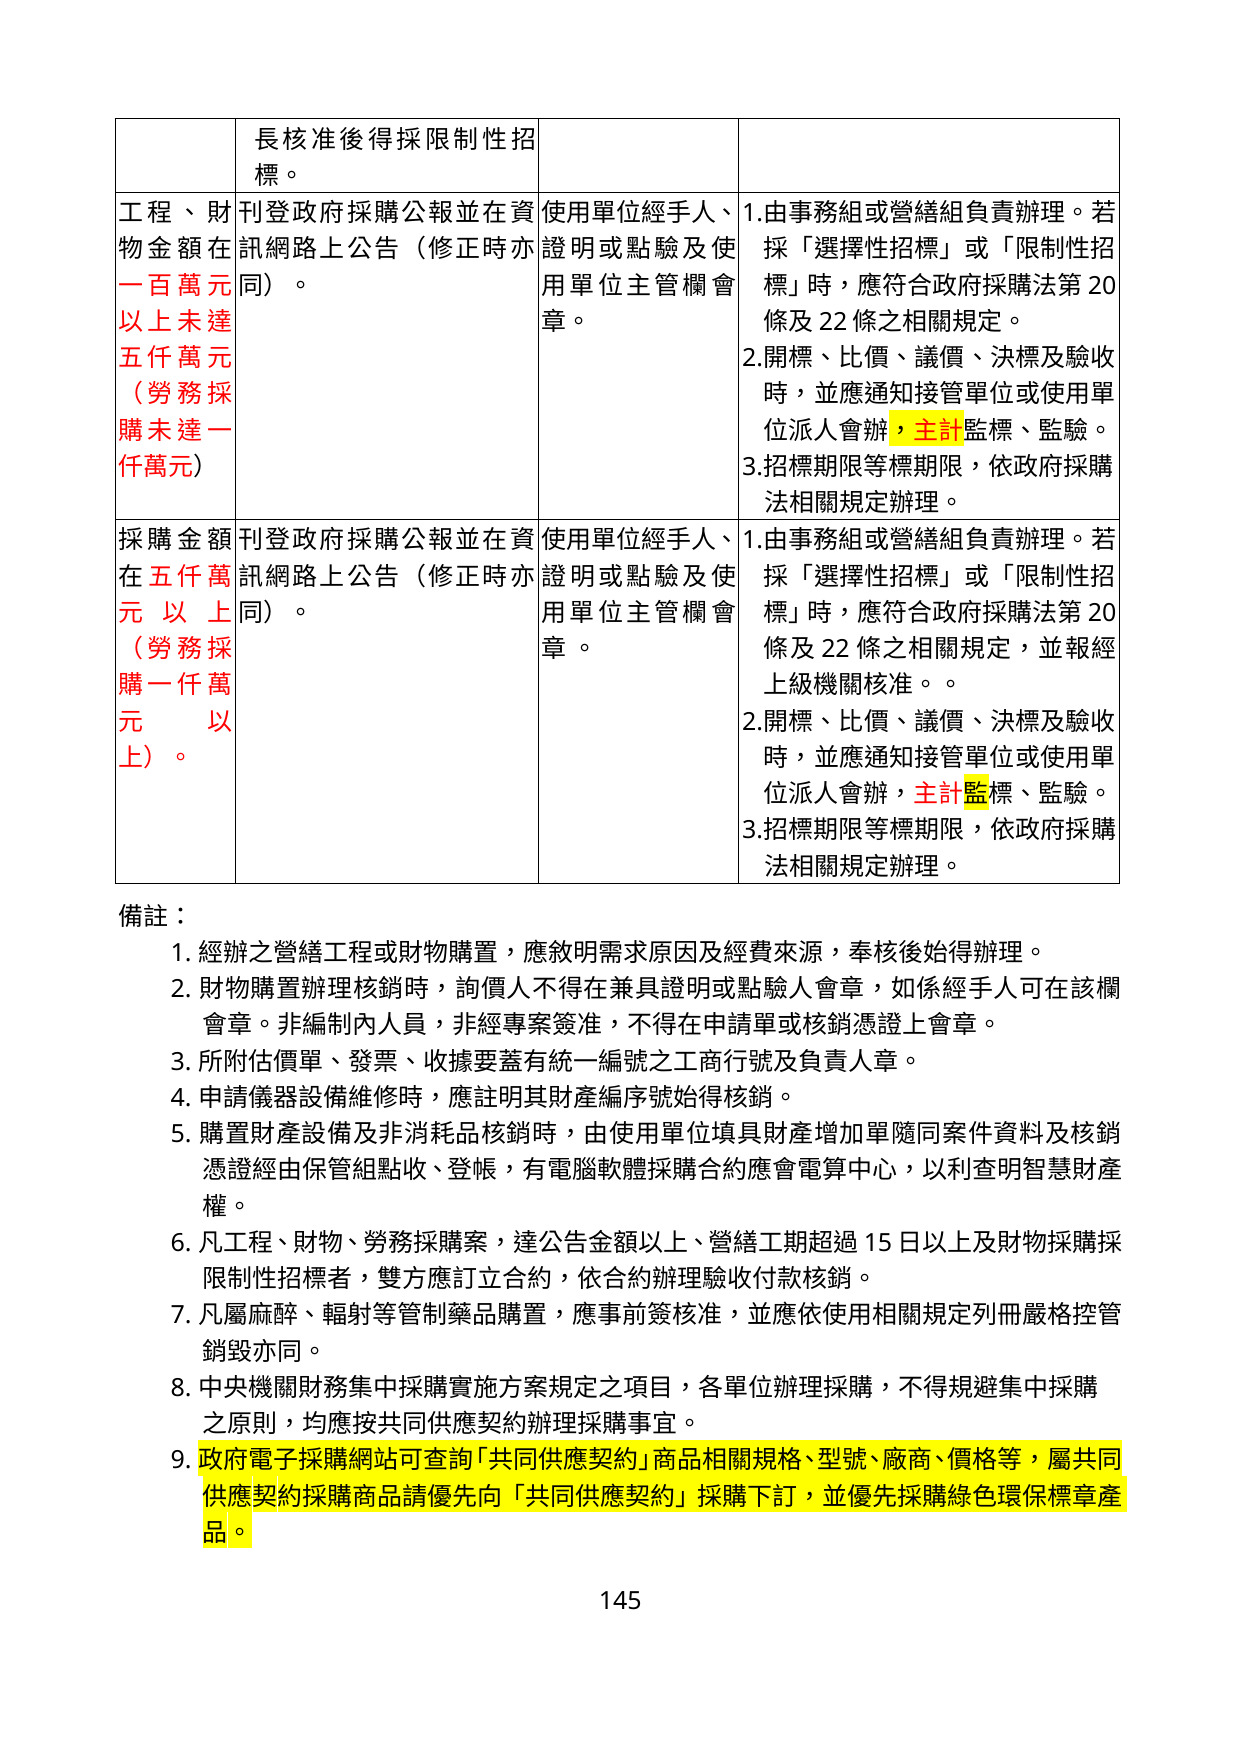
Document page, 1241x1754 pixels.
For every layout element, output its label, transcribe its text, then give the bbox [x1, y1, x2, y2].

table_cell 1.由事務組或營繕組負責辦理。若 採「選擇性招標」或「限制性招標」時，應符合政府採購法第20條及22條之相關規定。 2.開標、比價、議價、決標及驗收時，並應通知接管單位或使用單位派人會辦，主計監標、監驗。 3.招標期限等標期限，依政府採購法相關規定辦理。 [739, 193, 1119, 519]
text 6. 凡工程、財物、勞務採購案，達公告金額以上、營繕工期超過15日以上及財物採購採限制性招標者，雙方應訂立合約，依合約辦理驗收付款核銷。 [170, 1222, 1122, 1295]
text 9. 政府電子採購網站可查詢「共同供應契約」商品相關規格、型號、廠商、價格等，屬共同供應契約採購商品請優先向「共同供應契約」採購下訂，並優先採購綠色環保標章產品。 [170, 1440, 1122, 1548]
table_cell 刊登政府採購公報並在資訊網路上公告（修正時亦同）。 [236, 193, 538, 519]
table_cell [539, 119, 738, 192]
text 3. 所附估價單、發票、收據要蓋有統一編號之工商行號及負責人章。 [170, 1041, 1122, 1077]
text 7. 凡屬麻醉、輻射等管制藥品購置，應事前簽核准，並應依使用相關規定列冊嚴格控管，銷毀亦同。 [170, 1295, 1122, 1367]
text 5. 購置財產設備及非消耗品核銷時，由使用單位填具財產增加單隨同案件資料及核銷憑證經由保管組點收、登帳，有電腦軟體採購合約應會電算中心，以利查明智慧財產權。 [170, 1113, 1122, 1222]
text 8. 中央機關財務集中採購實施方案規定之項目，各單位辦理採購，不得規避集中採購之原則，均應按共同供應契約辦理採購事宜。 [170, 1367, 1122, 1440]
table_cell 使用單位經手人、證明或點驗及使用單位主管欄會章。 [539, 193, 738, 519]
table_cell 1.由事務組或營繕組負責辦理。若採「選擇性招標」或「限制性招標」時，應符合政府採購法第20條及22條之相關規定，並報經上級機關核准。。 2.開標、比價、議價、決標及驗收時，並應通知接管單位或使用單位派人會辦，主計監標、監驗。 3.招標期限等標期限，依政府採購法相關規定辦理。 [739, 520, 1119, 882]
table_cell 採購金額在五仟萬元以上（勞務採購一仟萬元以上）。 [116, 520, 235, 882]
text 1. 經辦之營繕工程或財物購置，應敘明需求原因及經費來源，奉核後始得辦理。 [170, 932, 1122, 968]
table_cell [116, 119, 235, 192]
text 2. 財物購置辦理核銷時，詢價人不得在兼具證明或點驗人會章，如係經手人可在該欄會章。非編制內人員，非經專案簽准，不得在申請單或核銷憑證上會章。 [170, 968, 1122, 1041]
table_cell 長核准後得採限制性招標。 [236, 119, 538, 192]
text 備註： [118, 896, 1122, 932]
table_cell [739, 119, 1119, 192]
table_cell 使用單位經手人、證明或點驗及使用單位主管欄會章 。 [539, 520, 738, 882]
table_cell 工程、財物金額在一百萬元以上未達五仟萬元（勞務採購未達一仟萬元） [116, 193, 235, 519]
text 4. 申請儀器設備維修時，應註明其財產編序號始得核銷。 [170, 1077, 1122, 1113]
table_cell 刊登政府採購公報並在資訊網路上公告（修正時亦同）。 [236, 520, 538, 882]
